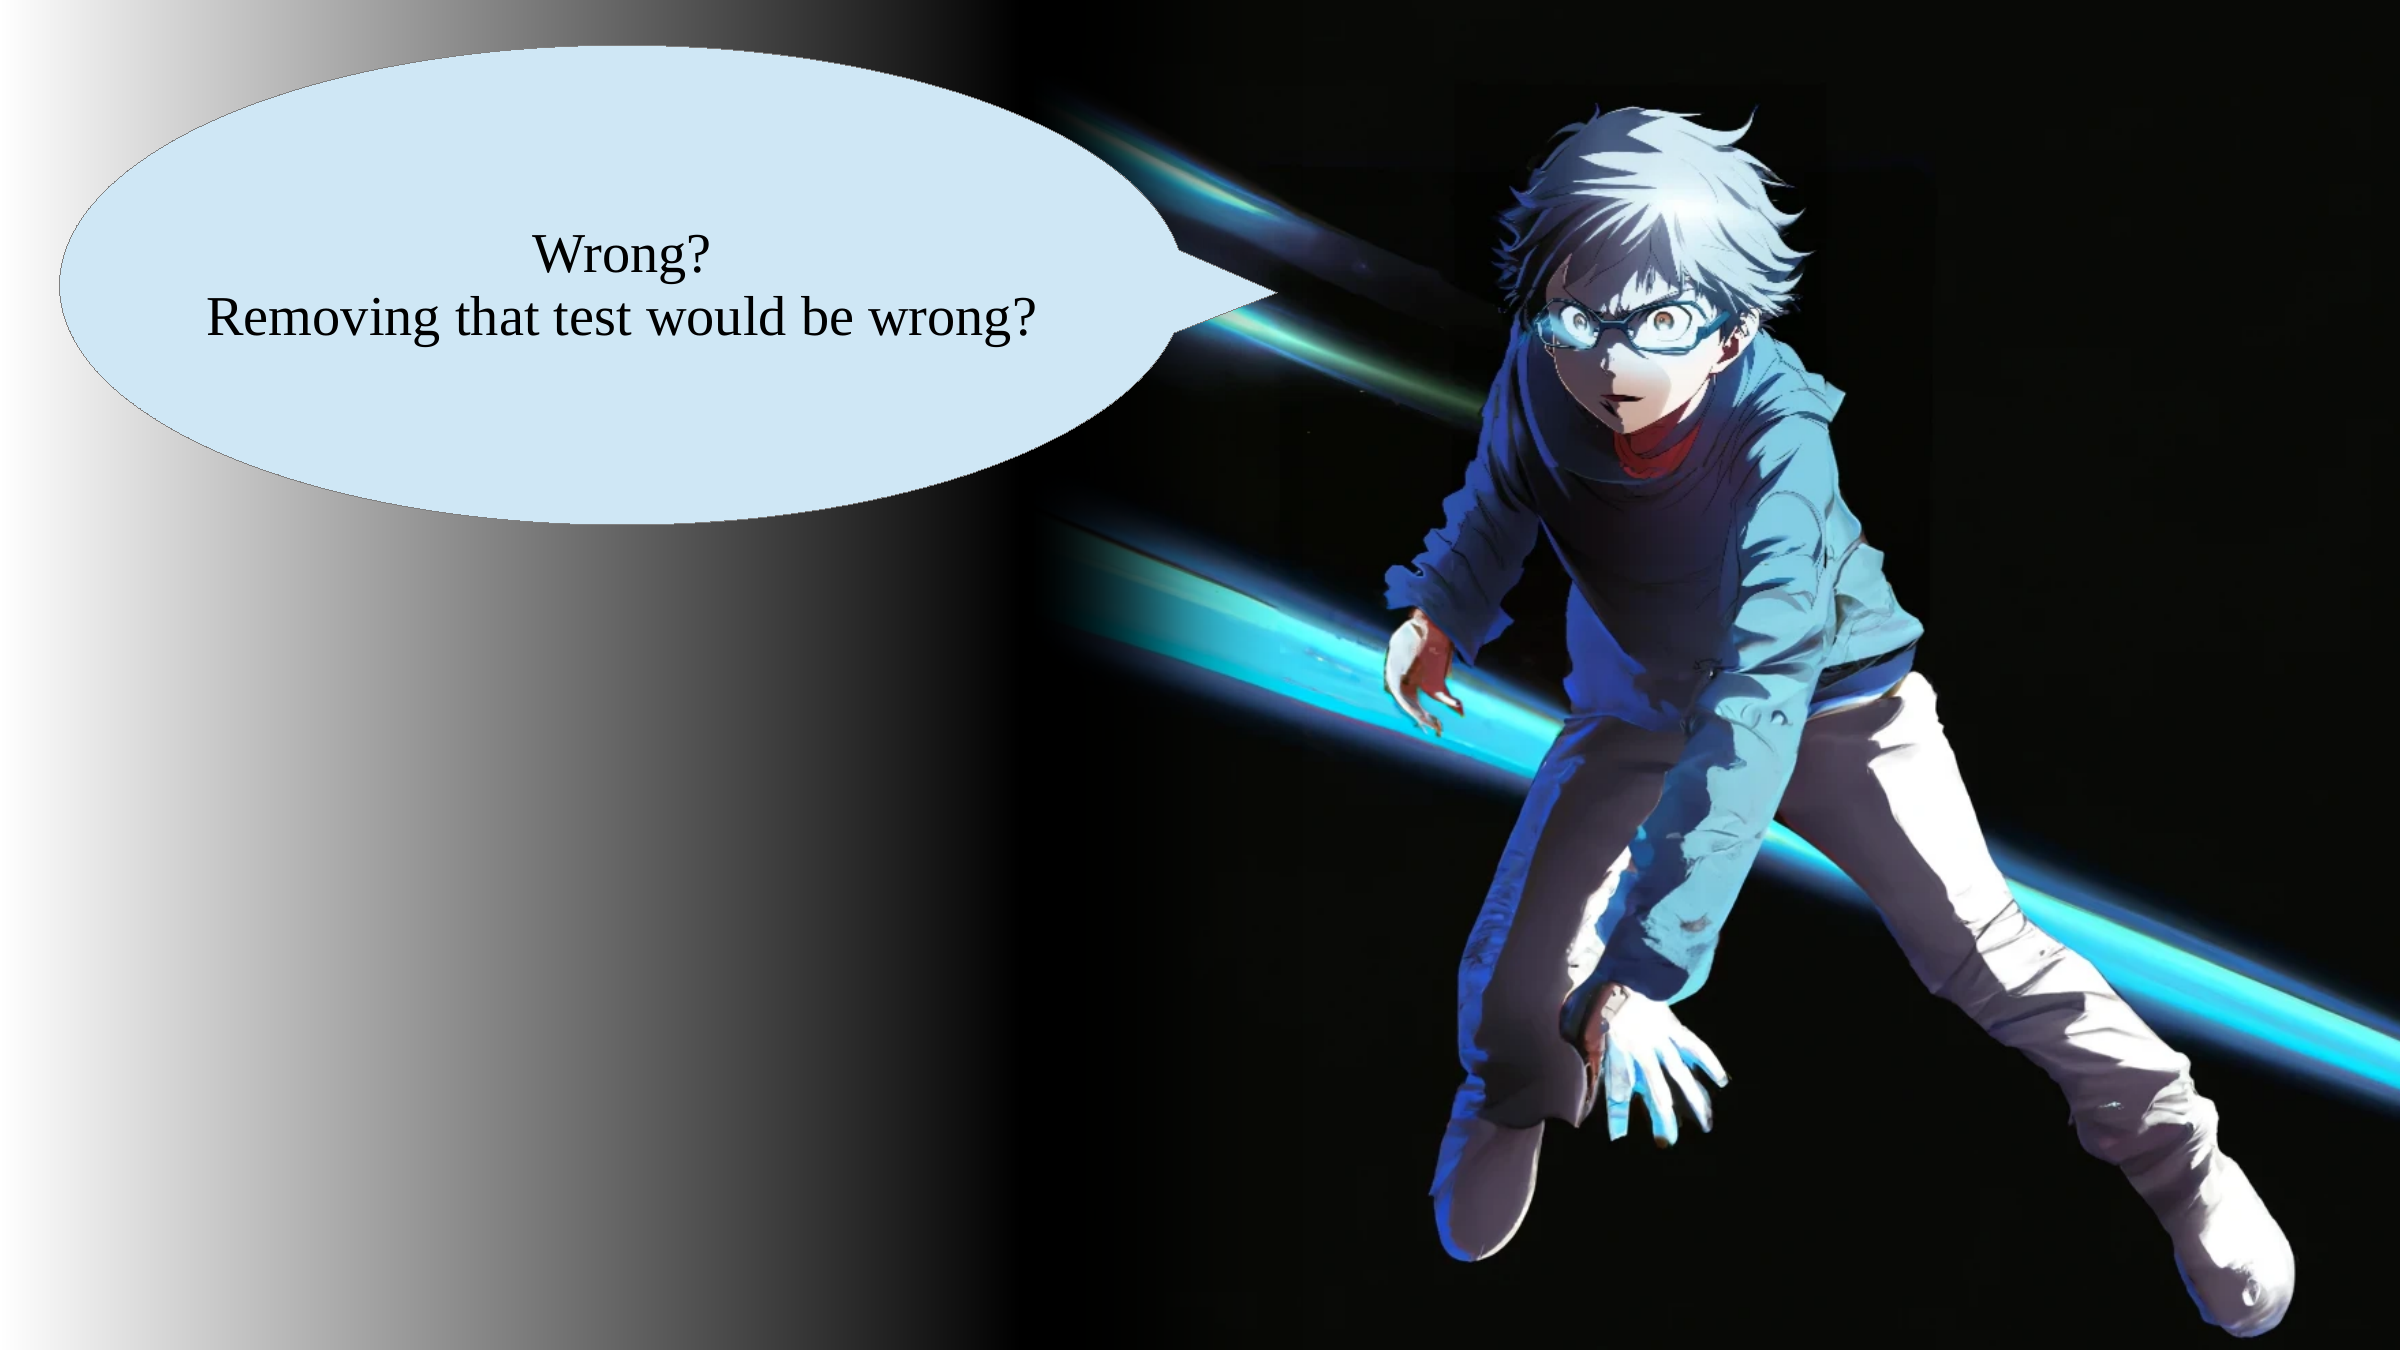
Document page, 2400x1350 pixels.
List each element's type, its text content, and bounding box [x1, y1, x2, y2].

picture [1219, 0, 2400, 1350]
text_box Wrong? Removing that test would be wrong? [59, 45, 1278, 525]
text_box [0, 0, 1107, 1350]
